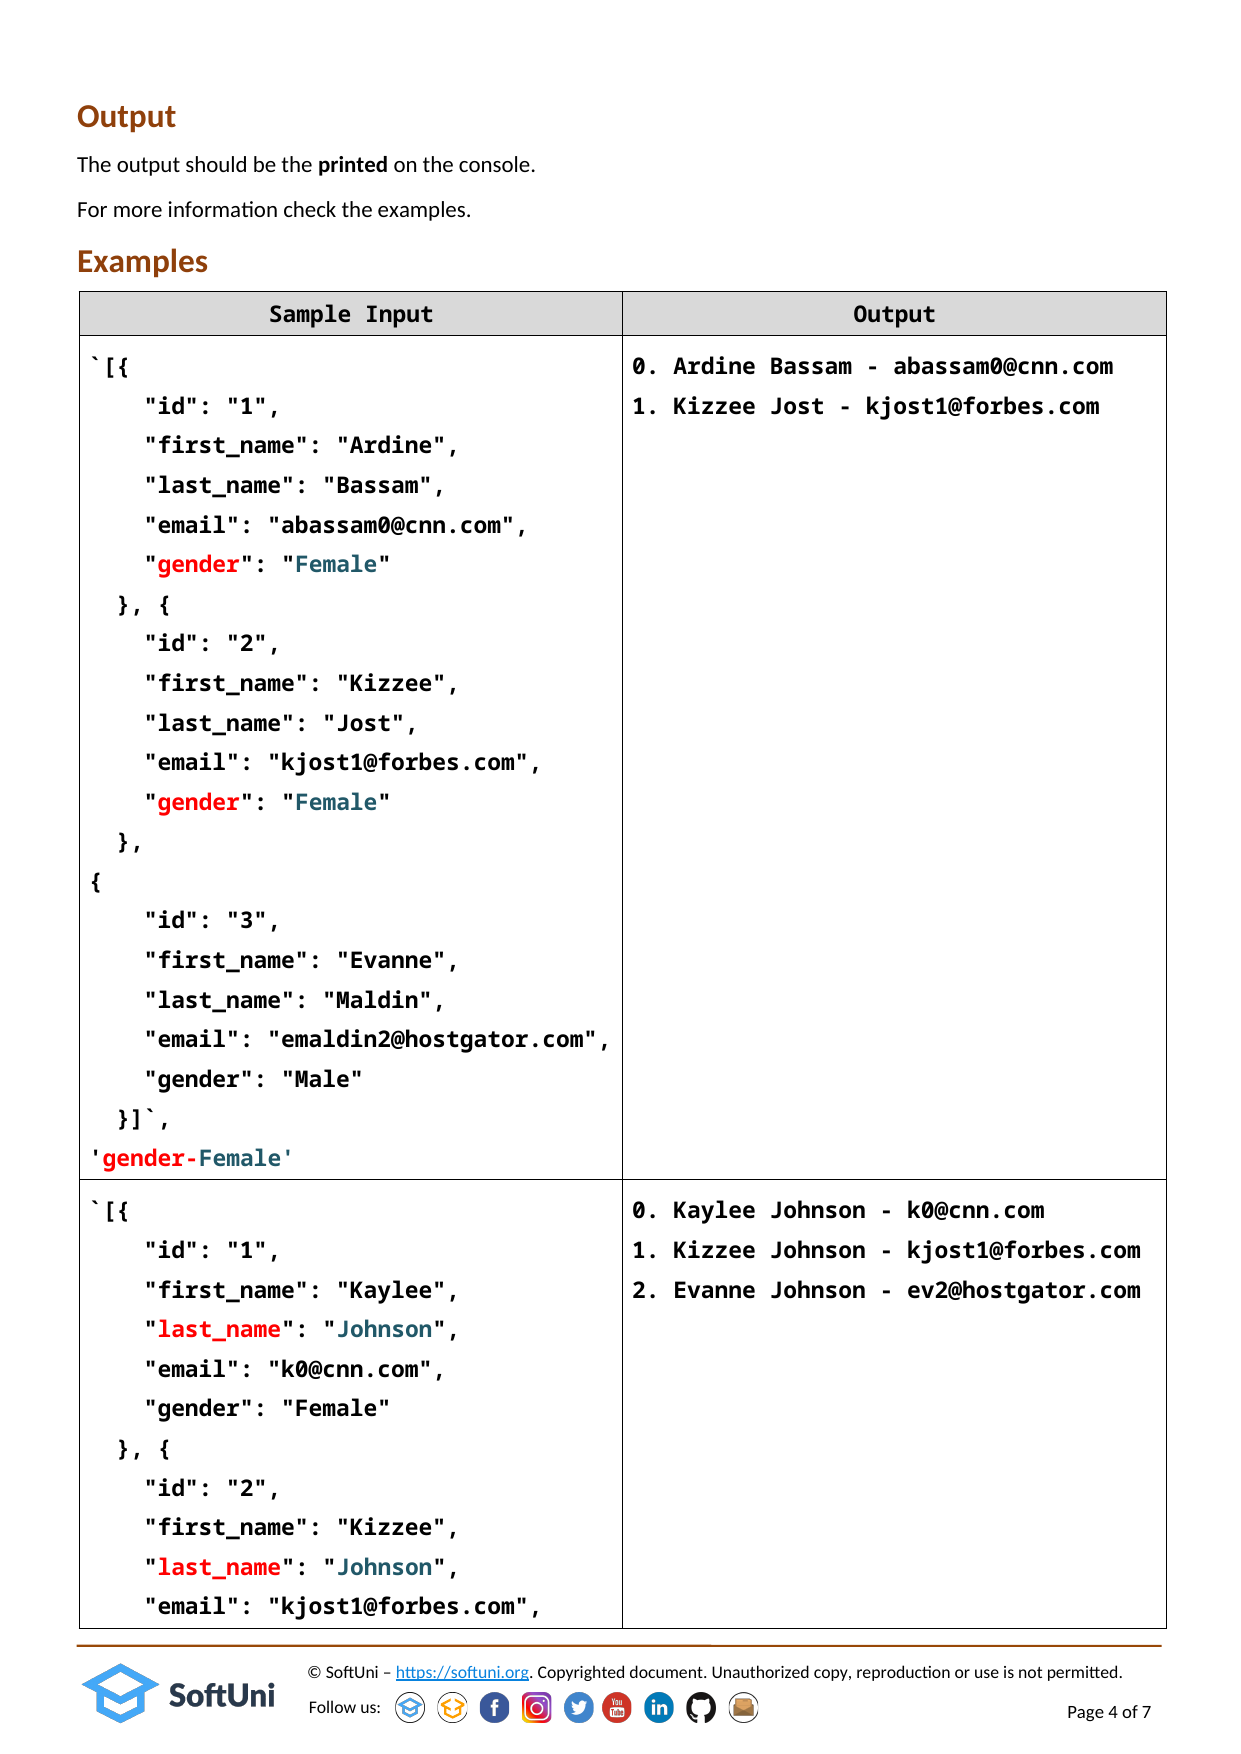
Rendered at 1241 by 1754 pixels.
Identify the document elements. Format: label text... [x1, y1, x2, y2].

picture [437, 1692, 468, 1723]
picture [479, 1692, 510, 1723]
picture [395, 1692, 425, 1723]
picture [658, 1705, 667, 1714]
picture [644, 1714, 653, 1723]
picture [75, 1658, 281, 1729]
subtitle Output [77, 95, 1163, 136]
picture [728, 1692, 759, 1723]
table_header Sample Input [80, 292, 622, 335]
picture [644, 1692, 653, 1701]
table_cell `[{ "id": "1", "first_name": "Kaylee", "last_name": "Johnson", "email": "k0@cnn.com", "gender": "Female" }, { "id": "2", "first_name": "Kizzee", "last_name": "Johnson", "email": "kjost1@forbes.com", [80, 1180, 622, 1627]
picture [665, 1714, 674, 1723]
picture [522, 1692, 552, 1723]
picture [665, 1692, 674, 1701]
picture [602, 1692, 632, 1723]
table_cell `[{ "id": "1", "first_name": "Ardine", "last_name": "Bassam", "email": "abassam0@cnn.com", "gender": "Female" }, { "id": "2", "first_name": "Kizzee", "last_name": "Jost", "email": "kjost1@forbes.com", "gender": "Female" }, { "id": "3", "first_name": "Evanne", "last_name": "Maldin", "email": "emaldin2@hostgator.com", "gender": "Male" }]`, 'gender-Female' [80, 336, 622, 1179]
text The output should be the printed on the console. [77, 151, 1163, 178]
subtitle Examples [77, 240, 1163, 281]
table_cell 0. Kaylee Johnson - k0@cnn.com 1. Kizzee Johnson - kjost1@forbes.com 2. Evanne Johnson - ev2@hostgator.com [623, 1180, 1166, 1627]
table_header Output [623, 292, 1166, 335]
picture [686, 1692, 716, 1723]
picture [564, 1692, 594, 1723]
table_cell 0. Ardine Bassam - abassam0@cnn.com 1. Kizzee Jost - kjost1@forbes.com [623, 336, 1166, 1179]
text For more information check the examples. [77, 195, 1163, 223]
